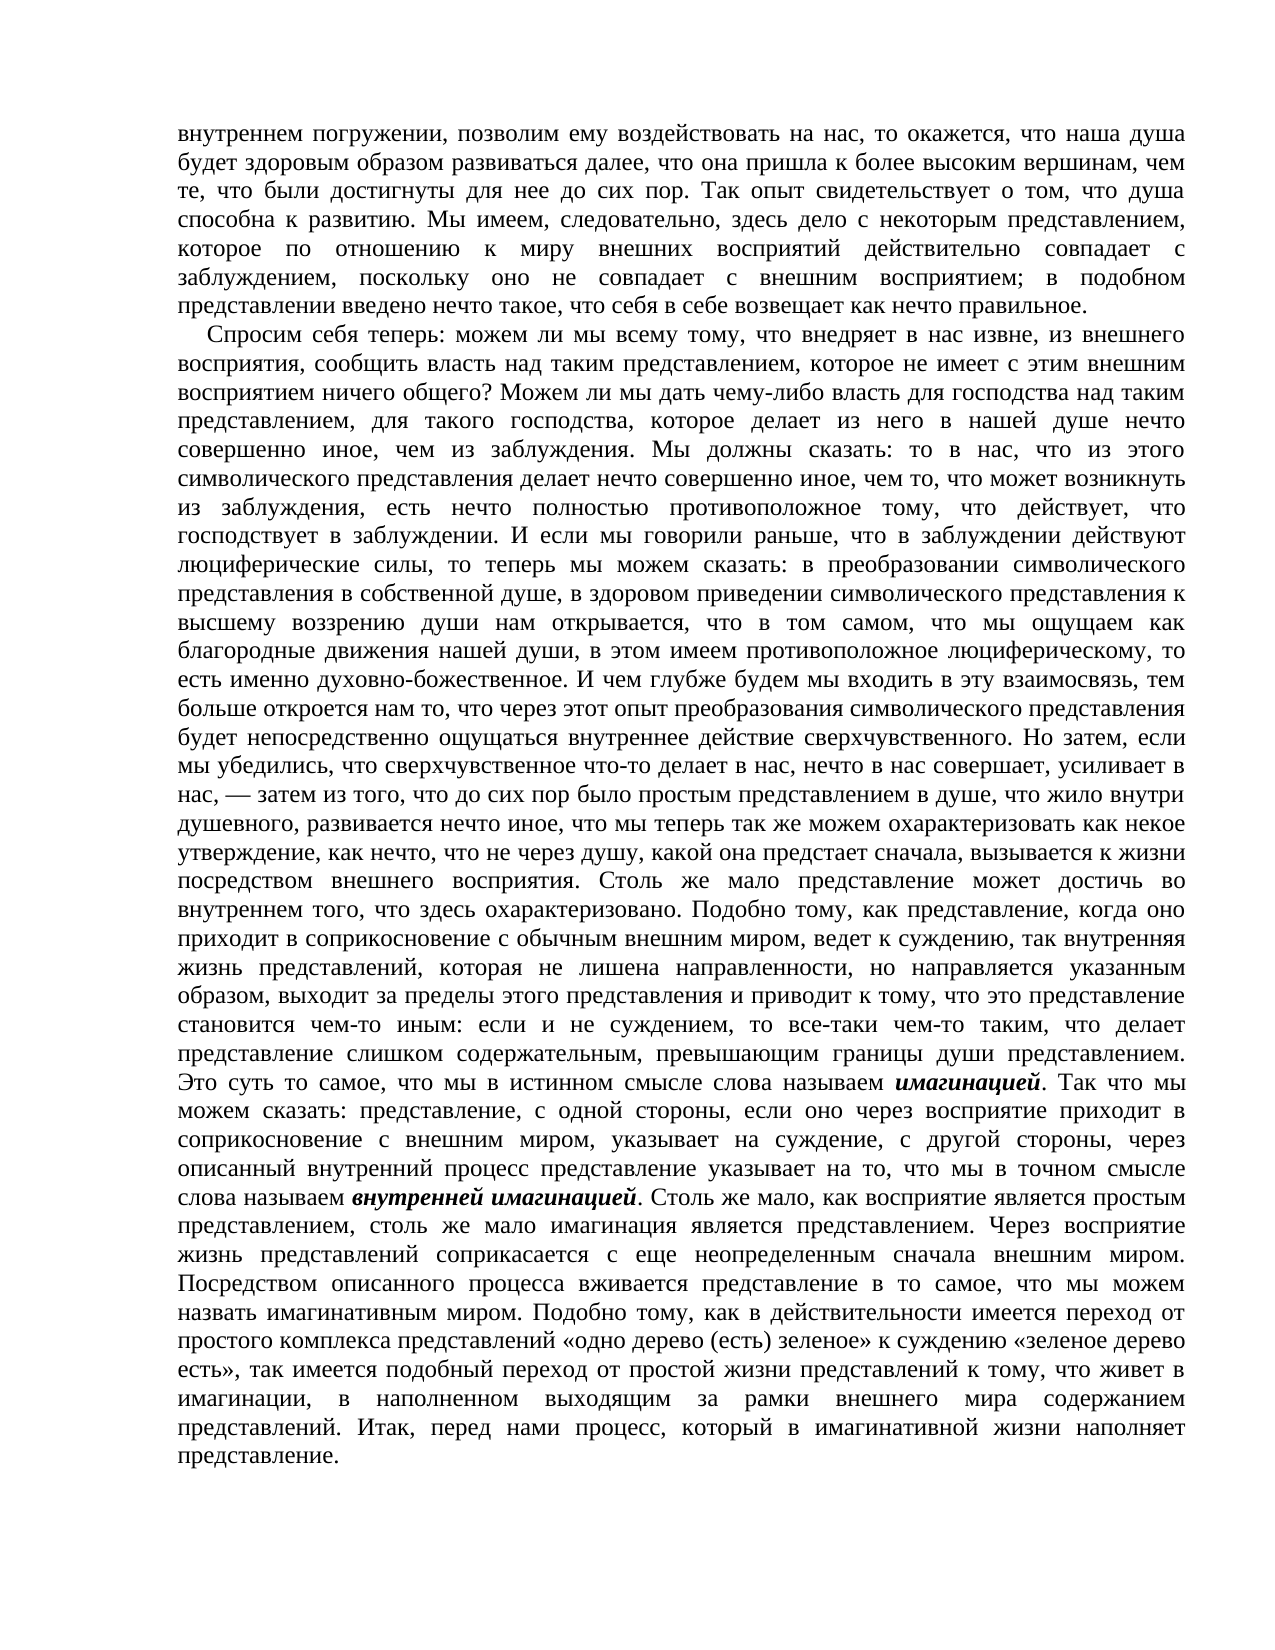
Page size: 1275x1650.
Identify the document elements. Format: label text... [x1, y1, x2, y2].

text внутреннем погружении, позволим ему воздействовать на нас, то окажется, что наша душа будет здоровым образом развиваться далее, что она пришла к более высоким вершинам, чем те, что были достигнуты для нее до сих пор. Так опыт свидетельствует о том, что душа способна к развитию. Мы имеем, следовательно, здесь дело с некоторым представлением, которое по отношению к миру внешних восприятий действительно совпадает с заблуждением, поскольку оно не совпадает с внешним восприятием; в подобном представлении введено нечто такое, что себя в себе возвещает как нечто правильное. [177, 118, 1186, 319]
text Спросим себя теперь: можем ли мы всему тому, что внедряет в нас извне, из внешнего восприятия, сообщить власть над таким представлением, которое не имеет с этим внешним восприятием ничего общего? Можем ли мы дать чему-либо власть для господства над таким представлением, для такого господства, которое делает из него в нашей душе нечто совершенно иное, чем из заблуждения. Мы должны сказать: то в нас, что из этого символического представления делает нечто совершенно иное, чем то, что может возникнуть из заблуждения, есть нечто полностью противоположное тому, что действует, что господствует в заблуждении. И если мы говорили раньше, что в заблуждении действуют люциферические силы, то теперь мы можем сказать: в преобразовании символического представления в собственной душе, в здоровом приведении символического представления к высшему воззрению души нам открывается, что в том самом, что мы ощущаем как благородные движения нашей души, в этом имеем противоположное люциферическому, то есть именно духовно-божественное. И чем глубже будем мы входить в эту взаимосвязь, тем больше откроется нам то, что через этот опыт преобразования символического представления будет непосредственно ощущаться внутреннее действие сверхчувственного. Но затем, если мы убедились, что сверхчувственное что-то делает в нас, нечто в нас совершает, усиливает в нас, — затем из того, что до сих пор было простым представлением в душе, что жило внутри душевного, развивается нечто иное, что мы теперь так же можем охарактеризовать как некое утверждение, как нечто, что не через душу, какой она предстает сначала, вызывается к жизни посредством внешнего восприятия. Столь же мало представление может достичь во внутреннем того, что здесь охарактеризовано. Подобно тому, как представление, когда оно приходит в соприкосновение с обычным внешним миром, ведет к суждению, так внутренняя жизнь представлений, которая не лишена направленности, но направляется указанным образом, выходит за пределы этого представления и приводит к тому, что это представление становится чем-то иным: если и не суждением, то все-таки чем-то таким, что делает представление слишком содержательным, превышающим границы души представлением. Это суть то самое, что мы в истинном смысле слова называем имагинацией. Так что мы можем сказать: представление, с одной стороны, если оно через восприятие приходит в соприкосновение с внешним миром, указывает на суждение, с другой стороны, через описанный внутренний процесс представление указывает на то, что мы в точном смысле слова называем внутренней имагинацией. Столь же мало, как восприятие является простым представлением, столь же мало имагинация является представлением. Через восприятие жизнь представлений соприкасается с еще неопределенным сначала внешним миром. Посредством описанного процесса вживается представление в то самое, что мы можем назвать имагинативным миром. Подобно тому, как в действительности имеется переход от простого комплекса представлений «одно дерево (есть) зеленое» к суждению «зеленое дерево есть», так имеется подобный переход от простой жизни представлений к тому, что живет в имагинации, в наполненном выходящим за рамки внешнего мира содержанием представлений. Итак, перед нами процесс, который в имагинативной жизни наполняет представление. [177, 319, 1186, 1469]
